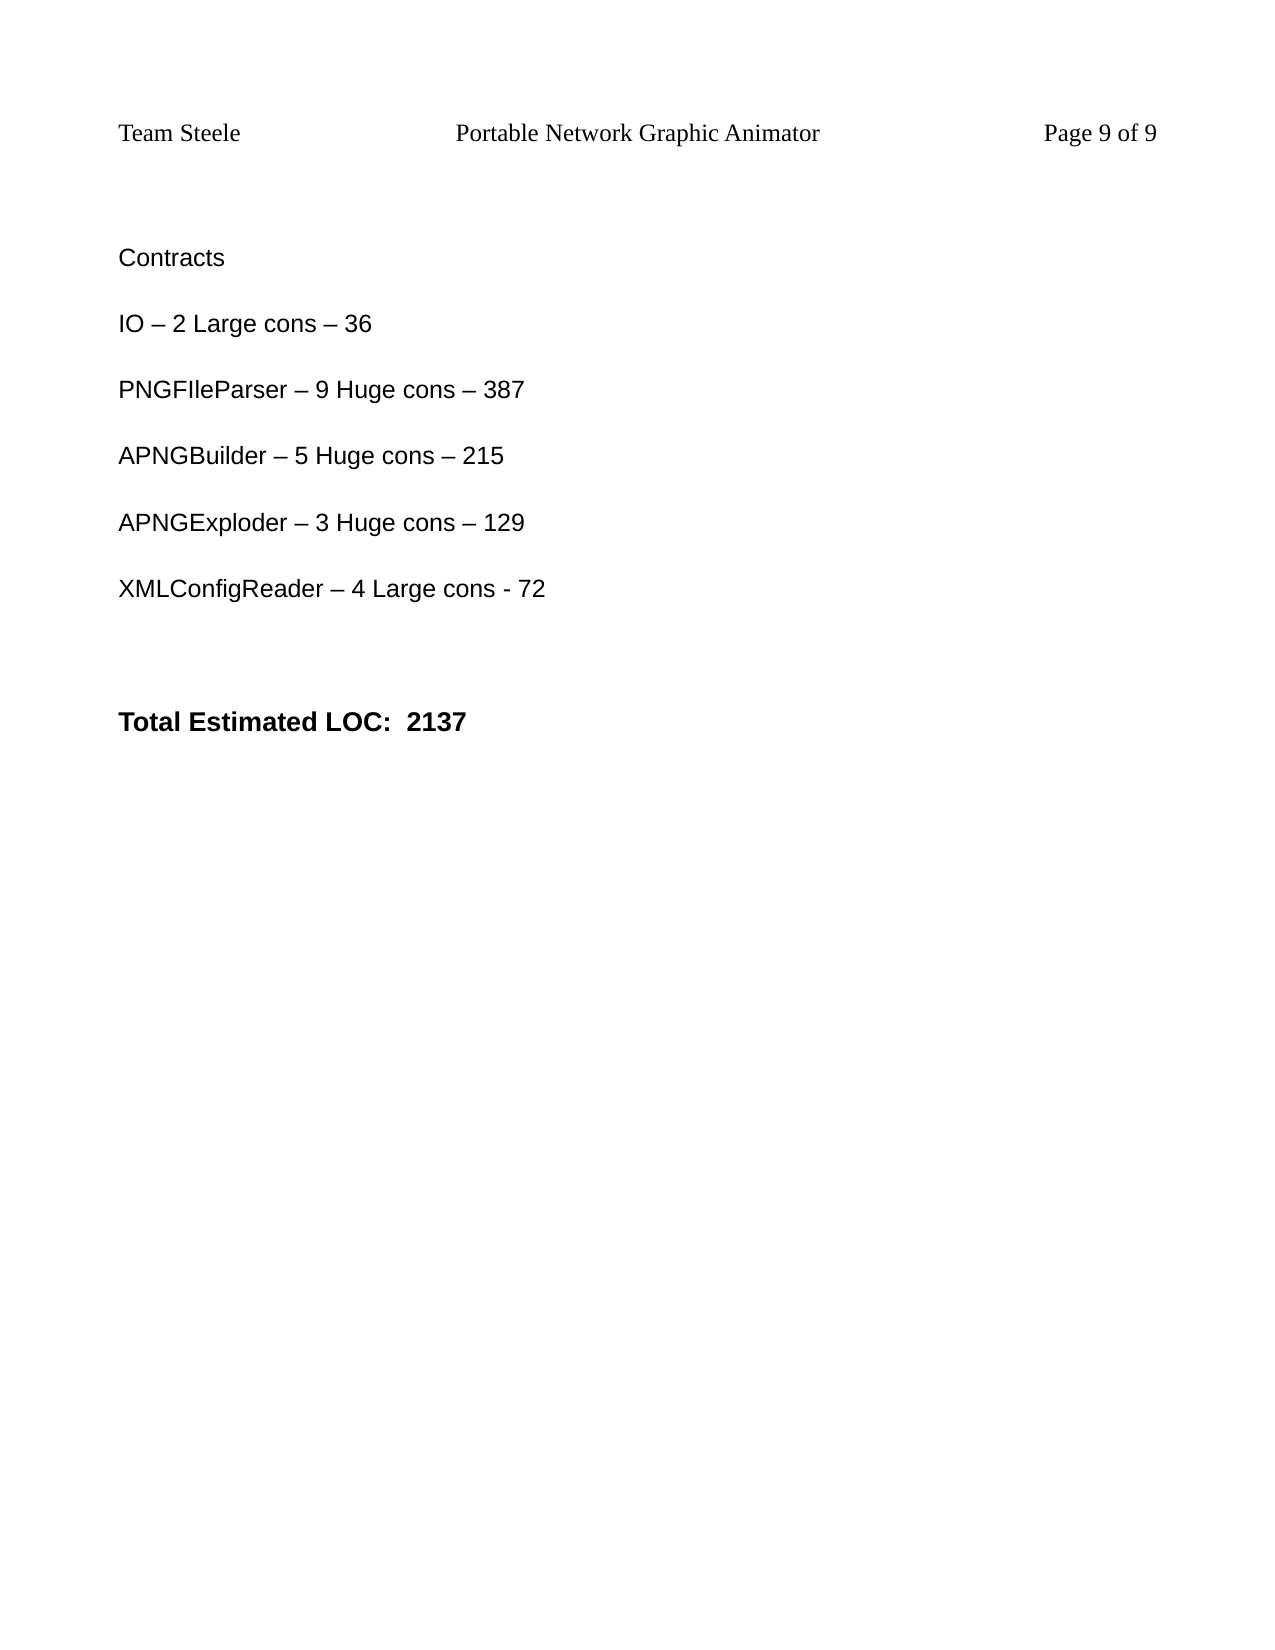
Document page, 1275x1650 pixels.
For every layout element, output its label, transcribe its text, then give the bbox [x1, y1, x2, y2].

text APNGBuilder – 5 Huge cons – 215 [118, 441, 1157, 470]
text IO – 2 Large cons – 36 [118, 309, 1157, 338]
text Contracts [118, 243, 1157, 271]
text Total Estimated LOC: 2137 [118, 706, 1157, 738]
text XMLConfigReader – 4 Large cons - 72 [118, 574, 1157, 603]
text APNGExploder – 3 Huge cons – 129 [118, 508, 1157, 536]
text PNGFIleParser – 9 Huge cons – 387 [118, 375, 1157, 404]
